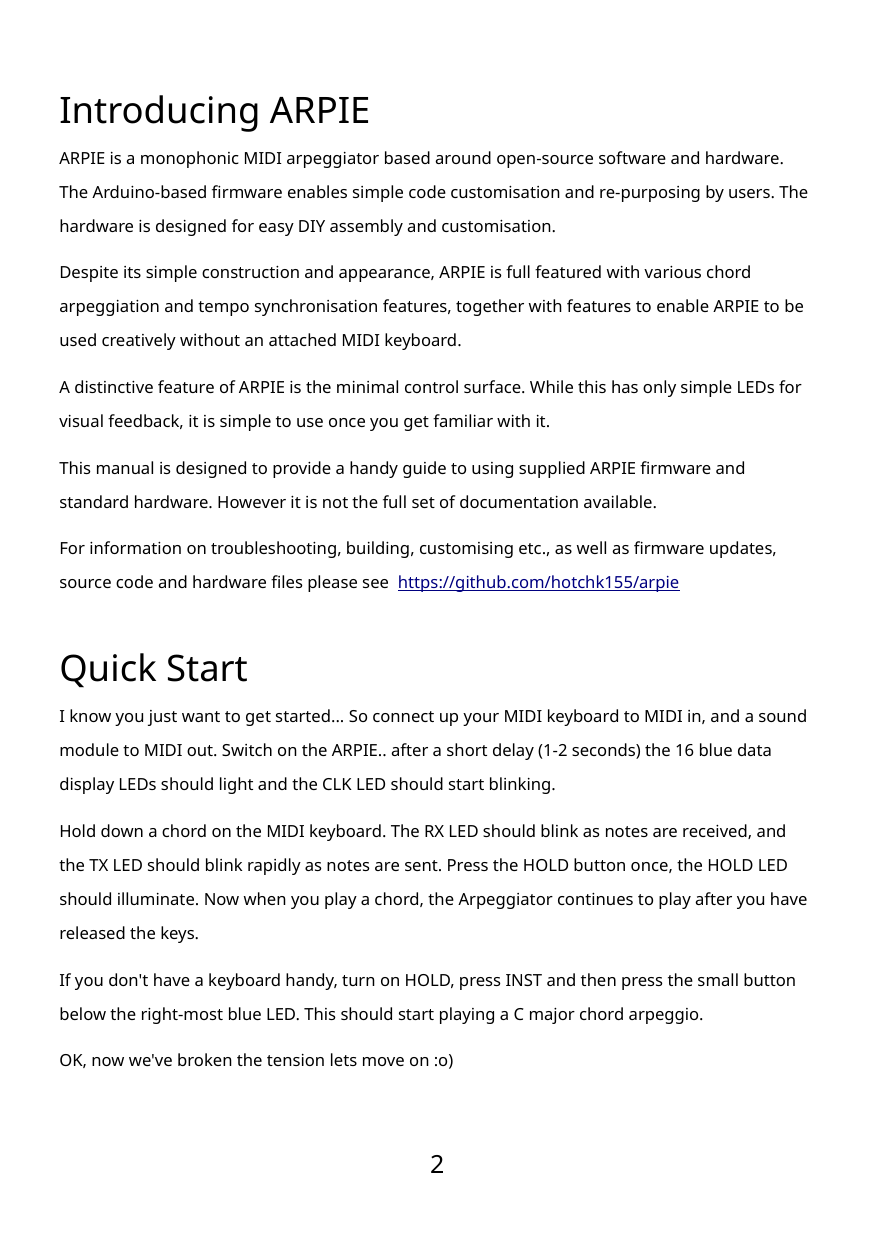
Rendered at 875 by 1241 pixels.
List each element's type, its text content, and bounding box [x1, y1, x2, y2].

text If you don't have a keyboard handy, turn on HOLD, press INST and then press the small button below the right-most blue LED. This should start playing a C major chord arpeggio. [59, 968, 815, 1025]
text This manual is designed to provide a handy guide to using supplied ARPIE firmware and standard hardware. However it is not the full set of documentation available. [59, 456, 815, 513]
subtitle Quick Start [59, 642, 815, 692]
text ARPIE is a monophonic MIDI arpeggiator based around open-source software and hardware. The Arduino-based firmware enables simple code customisation and re-purposing by users. The hardware is designed for easy DIY assembly and customisation. [59, 146, 815, 237]
text A distinctive feature of ARPIE is the minimal control surface. While this has only simple LEDs for visual feedback, it is simple to use once you get familiar with it. [59, 376, 815, 432]
subtitle Introducing ARPIE [59, 84, 815, 134]
text For information on troubleshooting, building, customising etc., as well as firmware updates, source code and hardware files please see https://github.com/hotchk155/arpie [59, 537, 815, 594]
text OK, now we've broken the tension lets move on :o) [59, 1049, 815, 1071]
text Despite its simple construction and appearance, ARPIE is full featured with various chord arpeggiation and tempo synchronisation features, together with features to enable ARPIE to be used creatively without an attached MIDI keyboard. [59, 261, 815, 352]
text I know you just want to get started... So connect up your MIDI keyboard to MIDI in, and a sound module to MIDI out. Switch on the ARPIE.. after a short delay (1-2 seconds) the 16 blue data display LEDs should light and the CLK LED should start blinking. [59, 705, 815, 796]
text Hold down a chord on the MIDI keyboard. The RX LED should blink as notes are received, and the TX LED should blink rapidly as notes are sent. Press the HOLD button once, the HOLD LED should illuminate. Now when you play a chord, the Arpeggiator continues to play after you have released the keys. [59, 819, 815, 944]
